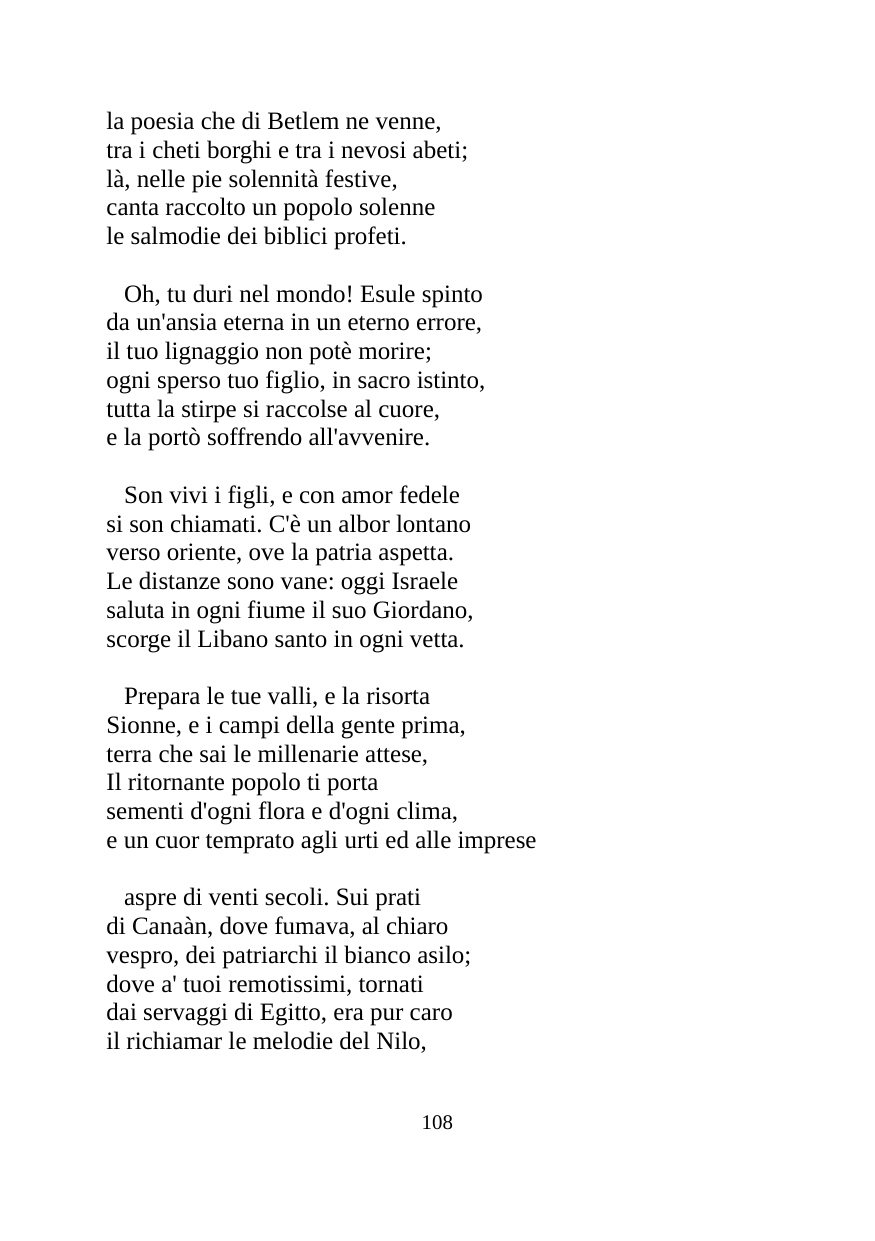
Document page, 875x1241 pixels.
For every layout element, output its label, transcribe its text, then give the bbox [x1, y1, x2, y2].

text aspre di venti secoli. Sui prati [106, 882, 768, 911]
text il richiamar le melodie del Nilo, [106, 1026, 768, 1055]
text ogni sperso tuo figlio, in sacro istinto, [106, 365, 768, 394]
text saluta in ogni fiume il suo Giordano, [106, 595, 768, 624]
text Oh, tu duri nel mondo! Esule spinto [106, 279, 768, 307]
text le salmodie dei biblici profeti. [106, 221, 768, 250]
text tutta la stirpe si raccolse al cuore, [106, 394, 768, 422]
text Prepara le tue valli, e la risorta [106, 681, 768, 710]
text Le distanze sono vane: oggi Israele [106, 566, 768, 595]
text Son vivi i figli, e con amor fedele [106, 480, 768, 509]
text di Canaàn, dove fumava, al chiaro [106, 911, 768, 940]
text la poesia che di Betlem ne venne, [106, 106, 768, 135]
text dove a' tuoi remotissimi, tornati [106, 969, 768, 997]
text tra i cheti borghi e tra i nevosi abeti; [106, 135, 768, 164]
text là, nelle pie solennità festive, [106, 164, 768, 192]
text Il ritornante popolo ti porta [106, 767, 768, 796]
text il tuo lignaggio non potè morire; [106, 336, 768, 365]
text scorge il Libano santo in ogni vetta. [106, 624, 768, 652]
text si son chiamati. C'è un albor lontano [106, 509, 768, 537]
text terra che sai le millenarie attese, [106, 739, 768, 767]
text vespro, dei patriarchi il bianco asilo; [106, 940, 768, 969]
text e un cuor temprato agli urti ed alle imprese [106, 825, 768, 854]
text canta raccolto un popolo solenne [106, 192, 768, 221]
text sementi d'ogni flora e d'ogni clima, [106, 796, 768, 825]
text da un'ansia eterna in un eterno errore, [106, 307, 768, 336]
text Sionne, e i campi della gente prima, [106, 710, 768, 739]
text dai servaggi di Egitto, era pur caro [106, 997, 768, 1026]
text verso oriente, ove la patria aspetta. [106, 537, 768, 566]
text e la portò soffrendo all'avvenire. [106, 422, 768, 451]
